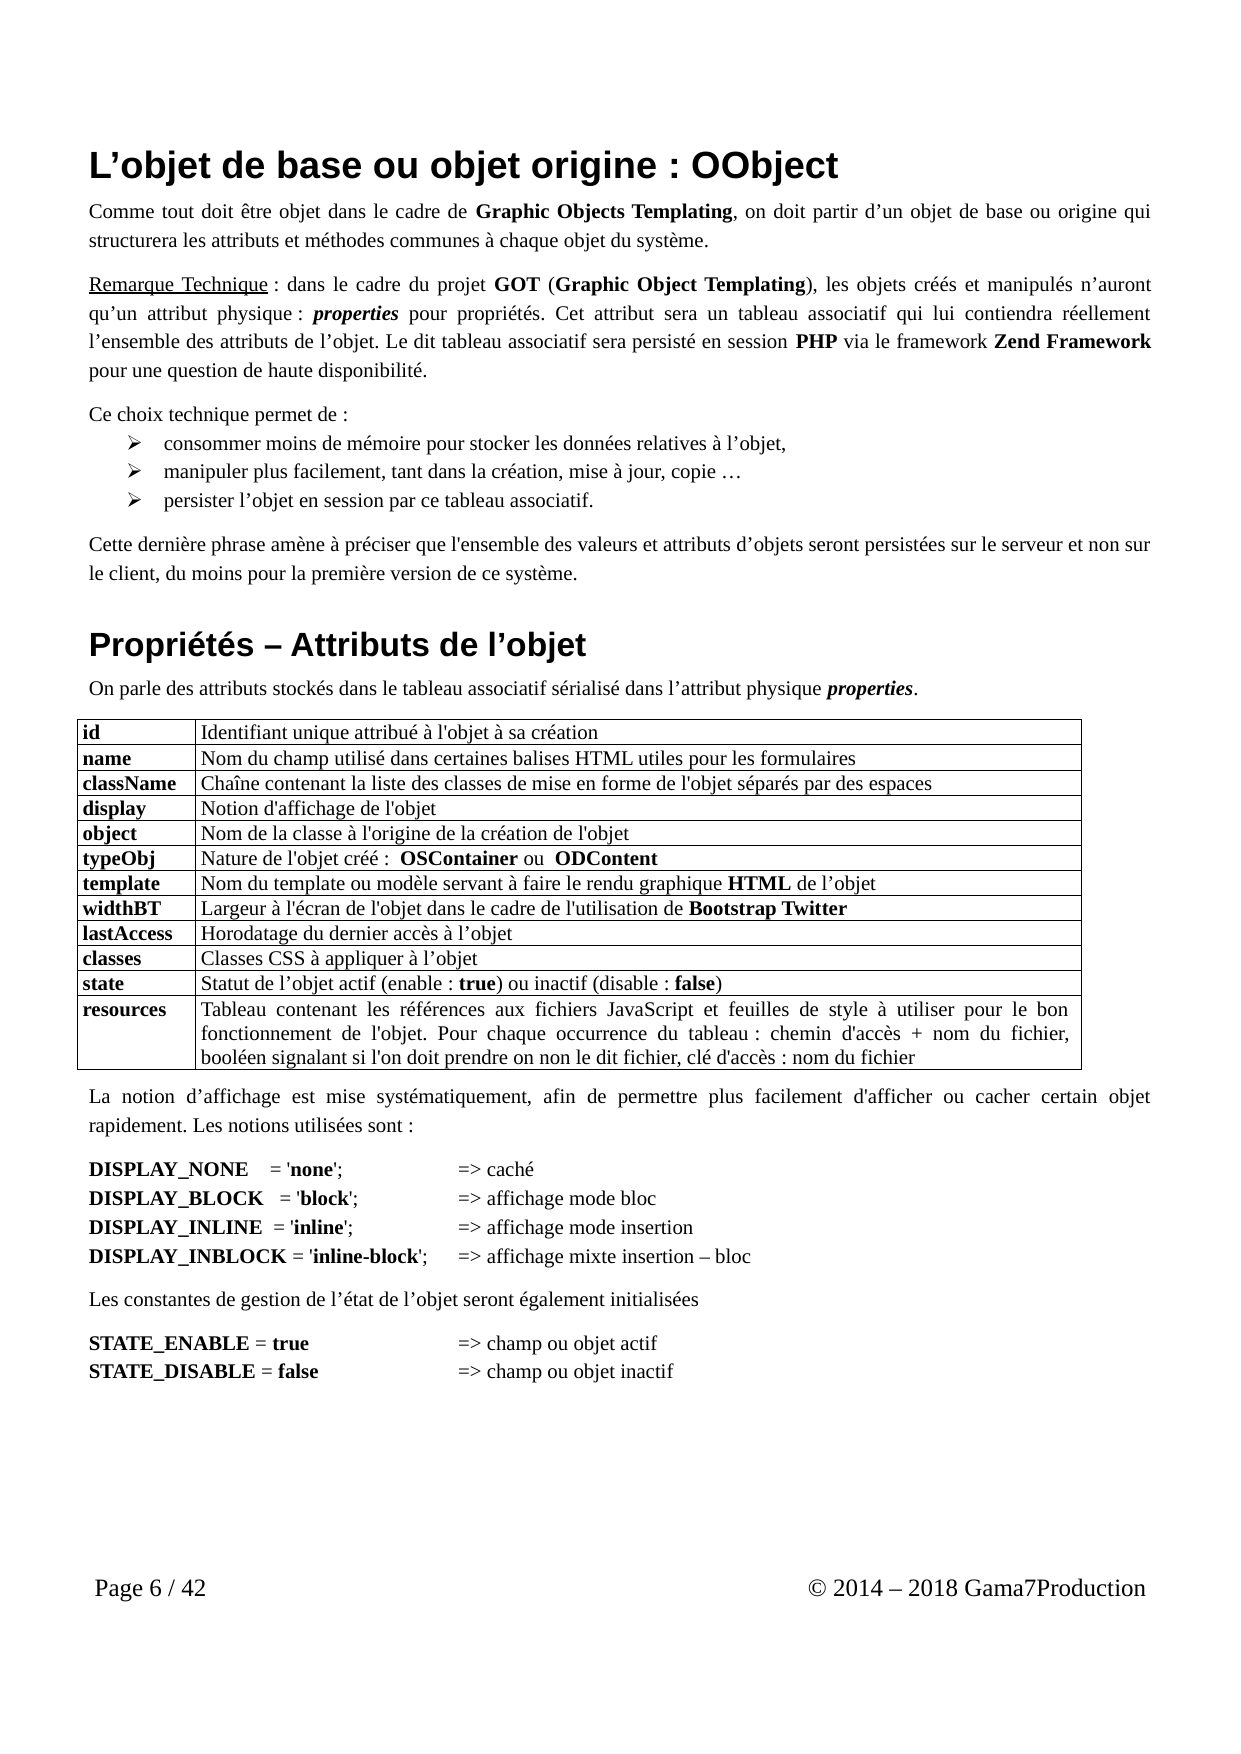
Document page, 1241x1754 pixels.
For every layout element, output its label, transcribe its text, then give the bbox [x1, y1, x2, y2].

table_cell classes [78, 946, 195, 970]
text DISPLAY_INBLOCK = 'inline-block'; => affichage mixte insertion – bloc [88, 1243, 1152, 1268]
table_cell typeObj [78, 846, 195, 870]
table_cell Notion d'affichage de l'objet [196, 796, 1081, 820]
table_cell resources [78, 996, 195, 1069]
list manipuler plus facilement, tant dans la création, mise à jour, copie … [126, 459, 1152, 483]
table_header Identifiant unique attribué à l'objet à sa création [196, 720, 1081, 744]
table_cell state [78, 971, 195, 995]
table_cell template [78, 871, 195, 895]
table_cell Horodatage du dernier accès à l’objet [196, 921, 1081, 945]
table_cell object [78, 821, 195, 845]
text DISPLAY_NONE = 'none'; => caché [88, 1157, 1152, 1181]
table_cell Chaîne contenant la liste des classes de mise en forme de l'objet séparés par des espaces [196, 771, 1081, 794]
table_cell Nom de la classe à l'origine de la création de l'objet [196, 821, 1081, 845]
table_cell Nom du champ utilisé dans certaines balises HTML utiles pour les formulaires [196, 745, 1081, 769]
text STATE_ENABLE = true => champ ou objet actif [88, 1330, 1152, 1354]
text DISPLAY_BLOCK = 'block'; => affichage mode bloc [88, 1186, 1152, 1210]
text La notion d’affichage est mise systématiquement, afin de permettre plus facilement d'afficher ou cacher certain objet rapidement. Les notions utilisées sont : [88, 1084, 1152, 1137]
table_cell Tableau contenant les références aux fichiers JavaScript et feuilles de style à utiliser pour le bon fonctionnement de l'objet. Pour chaque occurrence du tableau : chemin d'accès + nom du fichier, booléen signalant si l'on doit prendre on non le dit fichier, clé d'accès : nom du fichier [196, 996, 1081, 1069]
list persister l’objet en session par ce tableau associatif. [126, 488, 1152, 512]
table_cell Nom du template ou modèle servant à faire le rendu graphique HTML de l’objet [196, 871, 1081, 895]
text Les constantes de gestion de l’état de l’objet seront également initialisées [88, 1287, 1152, 1311]
text Comme tout doit être objet dans le cadre de Graphic Objects Templating, on doit partir d’un objet de base ou origine qui structurera les attributs et méthodes communes à chaque objet du système. [88, 199, 1152, 252]
table_cell lastAccess [78, 921, 195, 945]
table_cell widthBT [78, 896, 195, 920]
table_header id [78, 720, 195, 744]
subtitle Propriétés – Attributs de l’objet [88, 625, 1152, 663]
table_cell Statut de l’objet actif (enable : true) ou inactif (disable : false) [196, 971, 1081, 995]
text STATE_DISABLE = false => champ ou objet inactif [88, 1359, 1152, 1383]
subtitle L’objet de base ou objet origine : OObject [88, 143, 1152, 187]
table_cell Classes CSS à appliquer à l’objet [196, 946, 1081, 970]
list consommer moins de mémoire pour stocker les données relatives à l’objet, [126, 430, 1152, 454]
table_cell display [78, 796, 195, 820]
text Remarque Technique : dans le cadre du projet GOT (Graphic Object Templating), les objets créés et manipulés n’auront qu’un attribut physique : properties pour propriétés. Cet attribut sera un tableau associatif qui lui contiendra réellement l’ensemble des attributs de l’objet. Le dit tableau associatif sera persisté en session PHP via le framework Zend Framework pour une question de haute disponibilité. [88, 272, 1152, 382]
text Ce choix technique permet de : [88, 402, 1152, 426]
text On parle des attributs stockés dans le tableau associatif sérialisé dans l’attribut physique properties. [88, 676, 1152, 700]
text Cette dernière phrase amène à préciser que l'ensemble des valeurs et attributs d’objets seront persistées sur le serveur et non sur le client, du moins pour la première version de ce système. [88, 532, 1152, 584]
table_cell Nature de l'objet créé : OSContainer ou ODContent [196, 846, 1081, 870]
text DISPLAY_INLINE = 'inline'; => affichage mode insertion [88, 1215, 1152, 1239]
table_cell Largeur à l'écran de l'objet dans le cadre de l'utilisation de Bootstrap Twitter [196, 896, 1081, 920]
table_cell className [78, 771, 195, 794]
table_cell name [78, 745, 195, 769]
